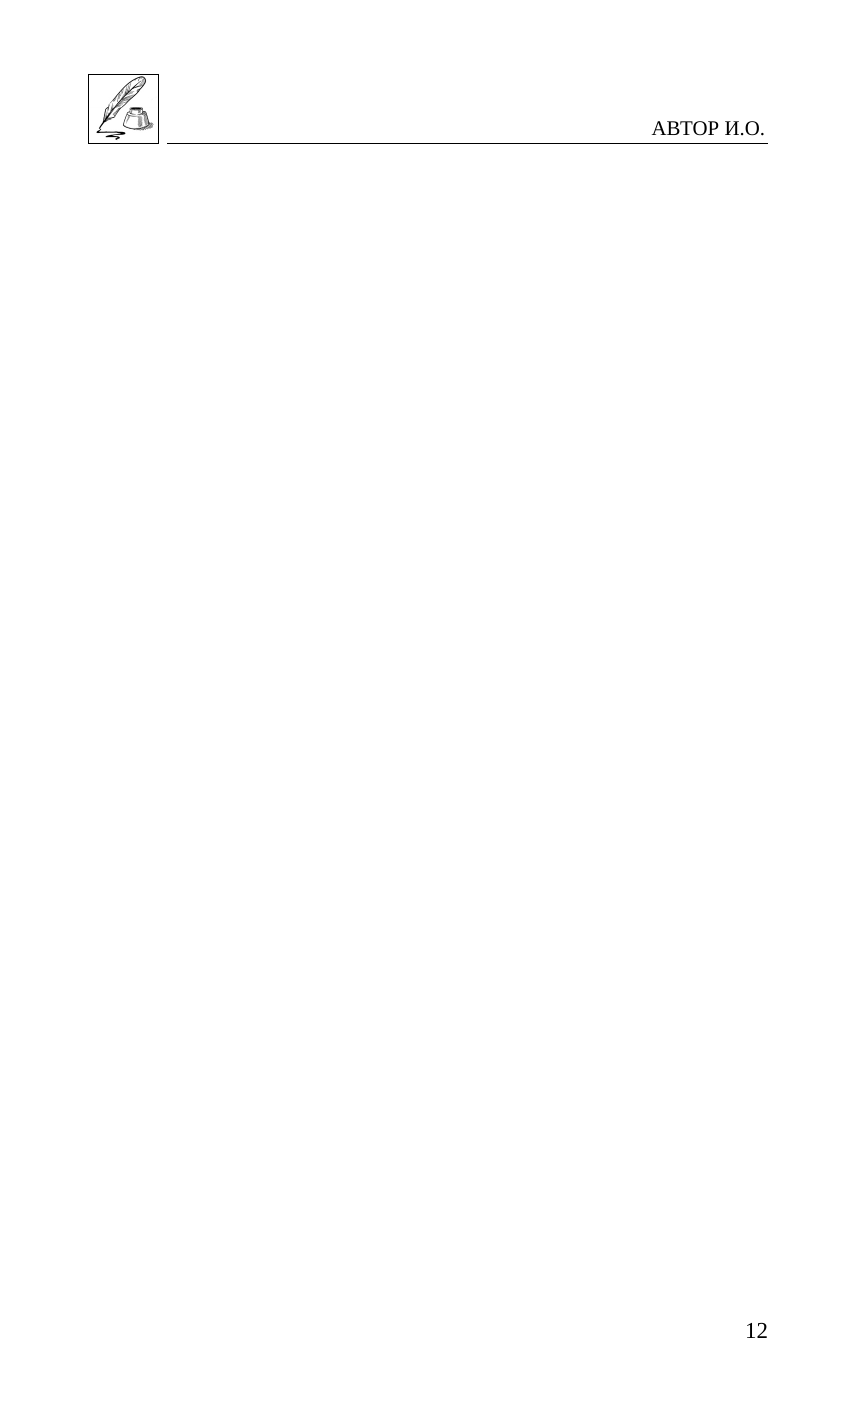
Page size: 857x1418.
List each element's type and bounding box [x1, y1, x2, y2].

picture [89, 75, 158, 143]
